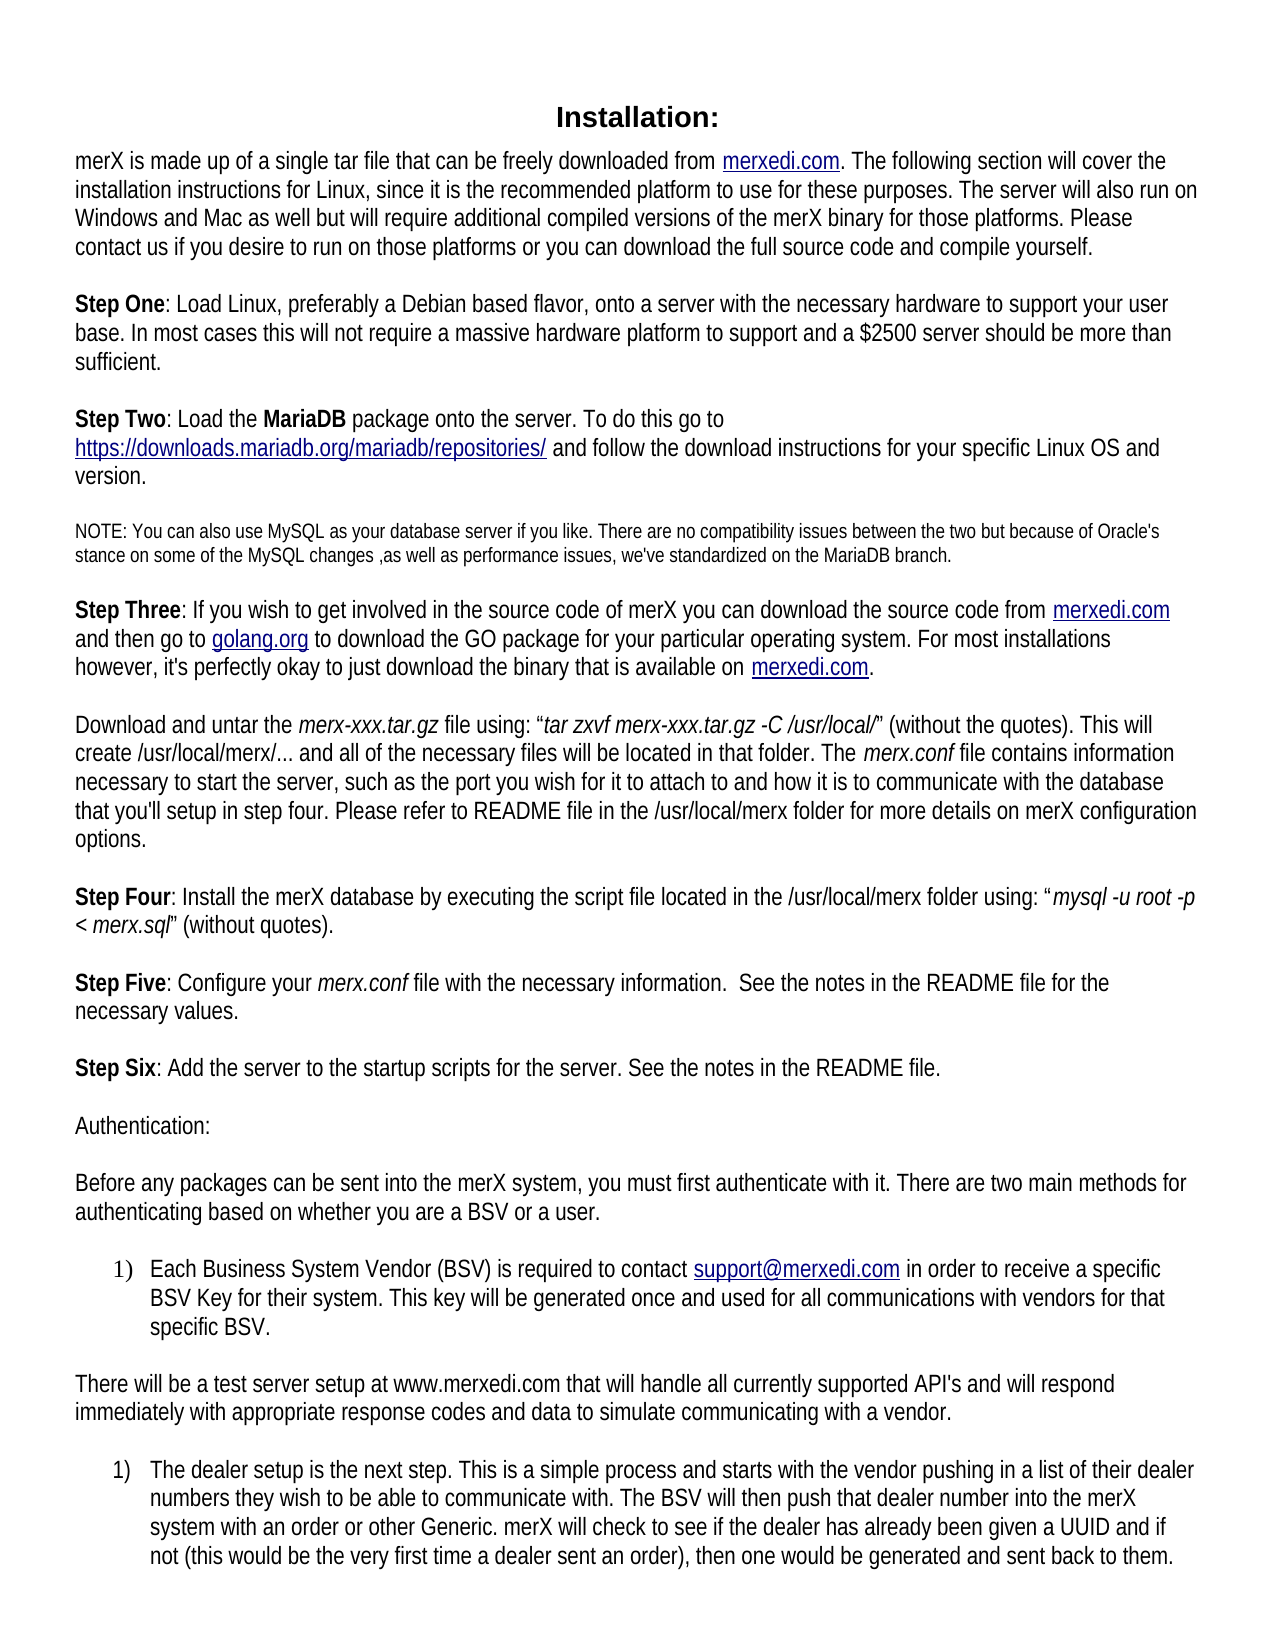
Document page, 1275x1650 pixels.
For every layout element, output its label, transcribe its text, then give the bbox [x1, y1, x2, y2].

text Step Four: Install the merX database by executing the script file located in the /usr/local/merx folder using: “mysql -u root -p < merx.sql” (without quotes). [75, 882, 1200, 939]
list The dealer setup is the next step. This is a simple process and starts with the vendor pushing in a list of their dealer numbers they wish to be able to communicate with. The BSV will then push that dealer number into the merX system with an order or other Generic. merX will check to see if the dealer has already been given a UUID and if not (this would be the very first time a dealer sent an order), then one would be generated and sent back to them. [112, 1455, 1200, 1569]
text merX is made up of a single tar file that can be freely downloaded from merxedi.com. The following section will cover the installation instructions for Linux, since it is the recommended platform to use for these purposes. The server will also run on Windows and Mac as well but will require additional compiled versions of the merX binary for those platforms. Please contact us if you desire to run on those platforms or you can download the full source code and compile yourself. [75, 146, 1200, 261]
text Step Five: Configure your merx.conf file with the necessary information. See the notes in the README file for the necessary values. [75, 967, 1200, 1025]
text There will be a test server setup at www.merxedi.com that will handle all currently supported API's and will respond immediately with appropriate response codes and data to simulate communicating with a vendor. [75, 1369, 1200, 1426]
title Installation: [75, 100, 1200, 133]
text Step Two: Load the MariaDB package onto the server. To do this go to https://downloads.mariadb.org/mariadb/repositories/ and follow the download instructions for your specific Linux OS and version. [75, 404, 1200, 490]
text Authentication: [75, 1111, 1200, 1139]
text Before any packages can be sent into the merX system, you must first authenticate with it. There are two main methods for authenticating based on whether you are a BSV or a user. [75, 1168, 1200, 1225]
list Each Business System Vendor (BSV) is required to contact support@merxedi.com in order to receive a specific BSV Key for their system. This key will be generated once and used for all communications with vendors for that specific BSV. [112, 1254, 1200, 1340]
text Step One: Load Linux, preferably a Debian based flavor, onto a server with the necessary hardware to support your user base. In most cases this will not require a massive hardware platform to support and a $2500 server should be more than sufficient. [75, 289, 1200, 375]
text NOTE: You can also use MySQL as your database server if you like. There are no compatibility issues between the two but because of Oracle's stance on some of the MySQL changes ,as well as performance issues, we've standardized on the MariaDB branch. [75, 518, 1200, 566]
text Download and untar the merx-xxx.tar.gz file using: “tar zxvf merx-xxx.tar.gz -C /usr/local/” (without the quotes). This will create /usr/local/merx/... and all of the necessary files will be located in that folder. The merx.conf file contains information necessary to start the server, such as the port you wish for it to attach to and how it is to communicate with the database that you'll setup in step four. Please refer to README file in the /usr/local/merx folder for more details on merX configuration options. [75, 710, 1200, 853]
text Step Six: Add the server to the startup scripts for the server. See the notes in the README file. [75, 1053, 1200, 1082]
text Step Three: If you wish to get involved in the source code of merX you can download the source code from merxedi.com and then go to golang.org to download the GO package for your particular operating system. For most installations however, it's perfectly okay to just download the binary that is available on merxedi.com. [75, 595, 1200, 681]
